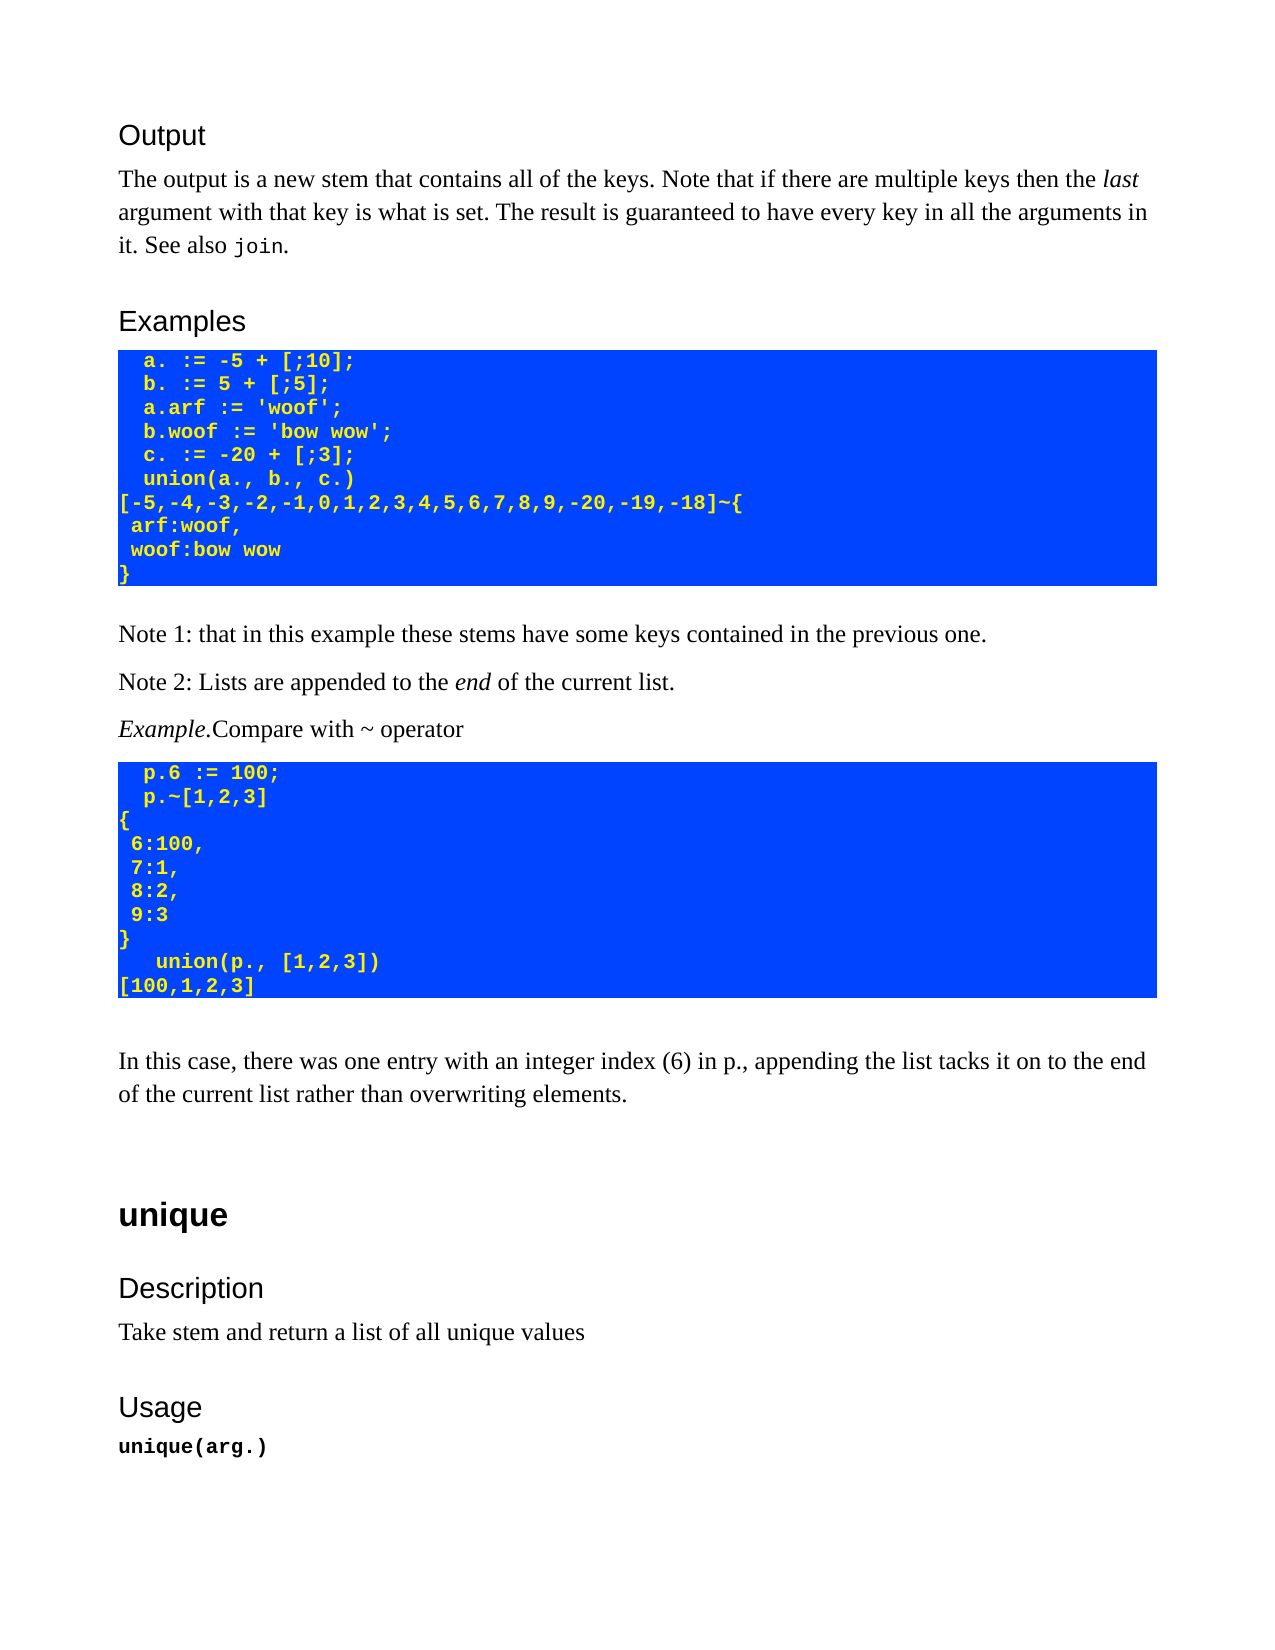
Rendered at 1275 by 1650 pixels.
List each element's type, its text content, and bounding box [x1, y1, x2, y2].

text In this case, there was one entry with an integer index (6) in p., appending the list tacks it on to the end of the current list rather than overwriting elements. [118, 1046, 1157, 1108]
text union(p., [1,2,3]) [118, 951, 1157, 975]
text 7:1, [118, 857, 1157, 880]
text arf:woof, [118, 515, 1157, 539]
text Take stem and return a list of all unique values [118, 1317, 1157, 1346]
text p.6 := 100; [118, 762, 1157, 786]
text The output is a new stem that contains all of the keys. Note that if there are multiple keys then the last argument with that key is what is set. The result is guaranteed to have every key in all the arguments in it. See also join. [118, 164, 1157, 260]
text b. := 5 + [;5]; [118, 373, 1157, 397]
text p.~[1,2,3] [118, 786, 1157, 809]
text 6:100, [118, 833, 1157, 857]
text } [118, 928, 1157, 951]
text { [118, 809, 1157, 833]
text } [118, 563, 1157, 586]
subtitle Description [118, 1271, 1157, 1305]
text a. := -5 + [;10]; [118, 350, 1157, 373]
text Note 1: that in this example these stems have some keys contained in the previous one. [118, 586, 1157, 648]
text unique(arg.) [118, 1436, 1157, 1460]
subtitle Usage [118, 1390, 1157, 1423]
text Note 2: Lists are appended to the end of the current list. [118, 667, 1157, 696]
text [-5,-4,-3,-2,-1,0,1,2,3,4,5,6,7,8,9,-20,-19,-18]~{ [118, 492, 1157, 515]
text Example.Compare with ~ operator [118, 714, 1157, 743]
subtitle unique [118, 1195, 1157, 1234]
text b.woof := 'bow wow'; [118, 421, 1157, 444]
text c. := -20 + [;3]; [118, 444, 1157, 468]
text a.arf := 'woof'; [118, 397, 1157, 421]
text 8:2, [118, 880, 1157, 904]
text 9:3 [118, 904, 1157, 928]
text woof:bow wow [118, 539, 1157, 563]
text [100,1,2,3] [118, 975, 1157, 998]
text union(a., b., c.) [118, 468, 1157, 492]
subtitle Examples [118, 304, 1157, 337]
subtitle Output [118, 118, 1157, 152]
